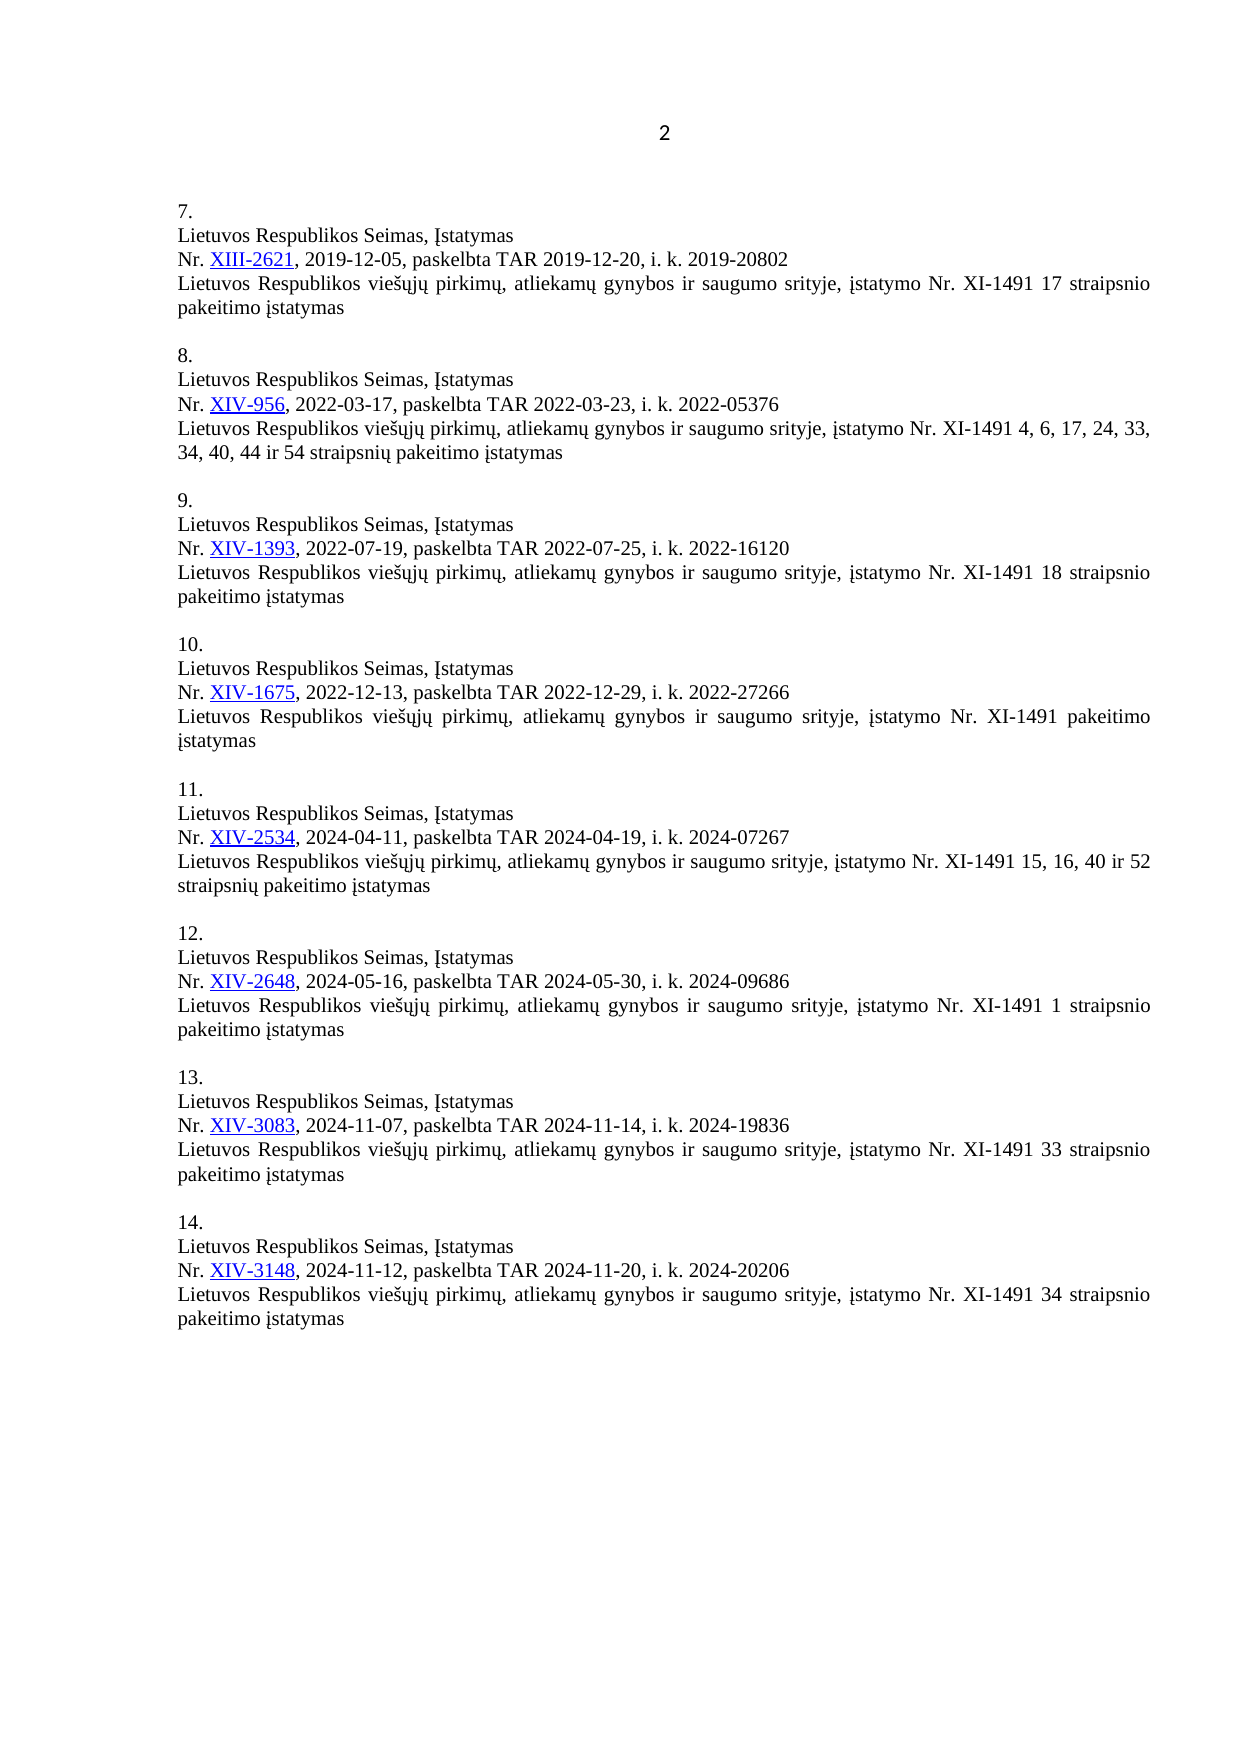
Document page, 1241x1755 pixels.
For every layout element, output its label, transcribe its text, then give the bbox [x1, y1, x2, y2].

text Lietuvos Respublikos Seimas, Įstatymas [177, 367, 1152, 391]
text Lietuvos Respublikos Seimas, Įstatymas [177, 945, 1152, 969]
text Nr. XIV-2648, 2024-05-16, paskelbta TAR 2024-05-30, i. k. 2024-09686 [177, 969, 1152, 993]
text Lietuvos Respublikos Seimas, Įstatymas [177, 801, 1152, 824]
text Lietuvos Respublikos Seimas, Įstatymas [177, 1234, 1152, 1258]
text 14. [177, 1209, 1152, 1234]
text 12. [177, 921, 1152, 945]
text Lietuvos Respublikos Seimas, Įstatymas [177, 656, 1152, 680]
text Lietuvos Respublikos viešųjų pirkimų, atliekamų gynybos ir saugumo srityje, įstatymo Nr. XI-1491 15, 16, 40 ir 52 straipsnių pakeitimo įstatymas [177, 849, 1152, 897]
text Lietuvos Respublikos Seimas, Įstatymas [177, 512, 1152, 536]
text 13. [177, 1065, 1152, 1089]
text 10. [177, 632, 1152, 656]
text Nr. XIV-1393, 2022-07-19, paskelbta TAR 2022-07-25, i. k. 2022-16120 [177, 536, 1152, 560]
text Lietuvos Respublikos Seimas, Įstatymas [177, 1089, 1152, 1113]
text 11. [177, 776, 1152, 801]
text Lietuvos Respublikos viešųjų pirkimų, atliekamų gynybos ir saugumo srityje, įstatymo Nr. XI-1491 4, 6, 17, 24, 33, 34, 40, 44 ir 54 straipsnių pakeitimo įstatymas [177, 416, 1152, 464]
text Nr. XIV-956, 2022-03-17, paskelbta TAR 2022-03-23, i. k. 2022-05376 [177, 391, 1152, 416]
text Nr. XIII-2621, 2019-12-05, paskelbta TAR 2019-12-20, i. k. 2019-20802 [177, 247, 1152, 271]
text Lietuvos Respublikos Seimas, Įstatymas [177, 223, 1152, 247]
text Lietuvos Respublikos viešųjų pirkimų, atliekamų gynybos ir saugumo srityje, įstatymo Nr. XI-1491 17 straipsnio pakeitimo įstatymas [177, 271, 1152, 319]
text Lietuvos Respublikos viešųjų pirkimų, atliekamų gynybos ir saugumo srityje, įstatymo Nr. XI-1491 1 straipsnio pakeitimo įstatymas [177, 993, 1152, 1041]
text Nr. XIV-2534, 2024-04-11, paskelbta TAR 2024-04-19, i. k. 2024-07267 [177, 824, 1152, 849]
text Lietuvos Respublikos viešųjų pirkimų, atliekamų gynybos ir saugumo srityje, įstatymo Nr. XI-1491 pakeitimo įstatymas [177, 704, 1152, 752]
text Nr. XIV-3148, 2024-11-12, paskelbta TAR 2024-11-20, i. k. 2024-20206 [177, 1258, 1152, 1282]
text Lietuvos Respublikos viešųjų pirkimų, atliekamų gynybos ir saugumo srityje, įstatymo Nr. XI-1491 33 straipsnio pakeitimo įstatymas [177, 1137, 1152, 1186]
text Lietuvos Respublikos viešųjų pirkimų, atliekamų gynybos ir saugumo srityje, įstatymo Nr. XI-1491 18 straipsnio pakeitimo įstatymas [177, 560, 1152, 608]
text 8. [177, 343, 1152, 367]
text 7. [177, 199, 1152, 223]
text Lietuvos Respublikos viešųjų pirkimų, atliekamų gynybos ir saugumo srityje, įstatymo Nr. XI-1491 34 straipsnio pakeitimo įstatymas [177, 1282, 1152, 1330]
text 9. [177, 488, 1152, 512]
text Nr. XIV-1675, 2022-12-13, paskelbta TAR 2022-12-29, i. k. 2022-27266 [177, 680, 1152, 704]
text Nr. XIV-3083, 2024-11-07, paskelbta TAR 2024-11-14, i. k. 2024-19836 [177, 1113, 1152, 1137]
